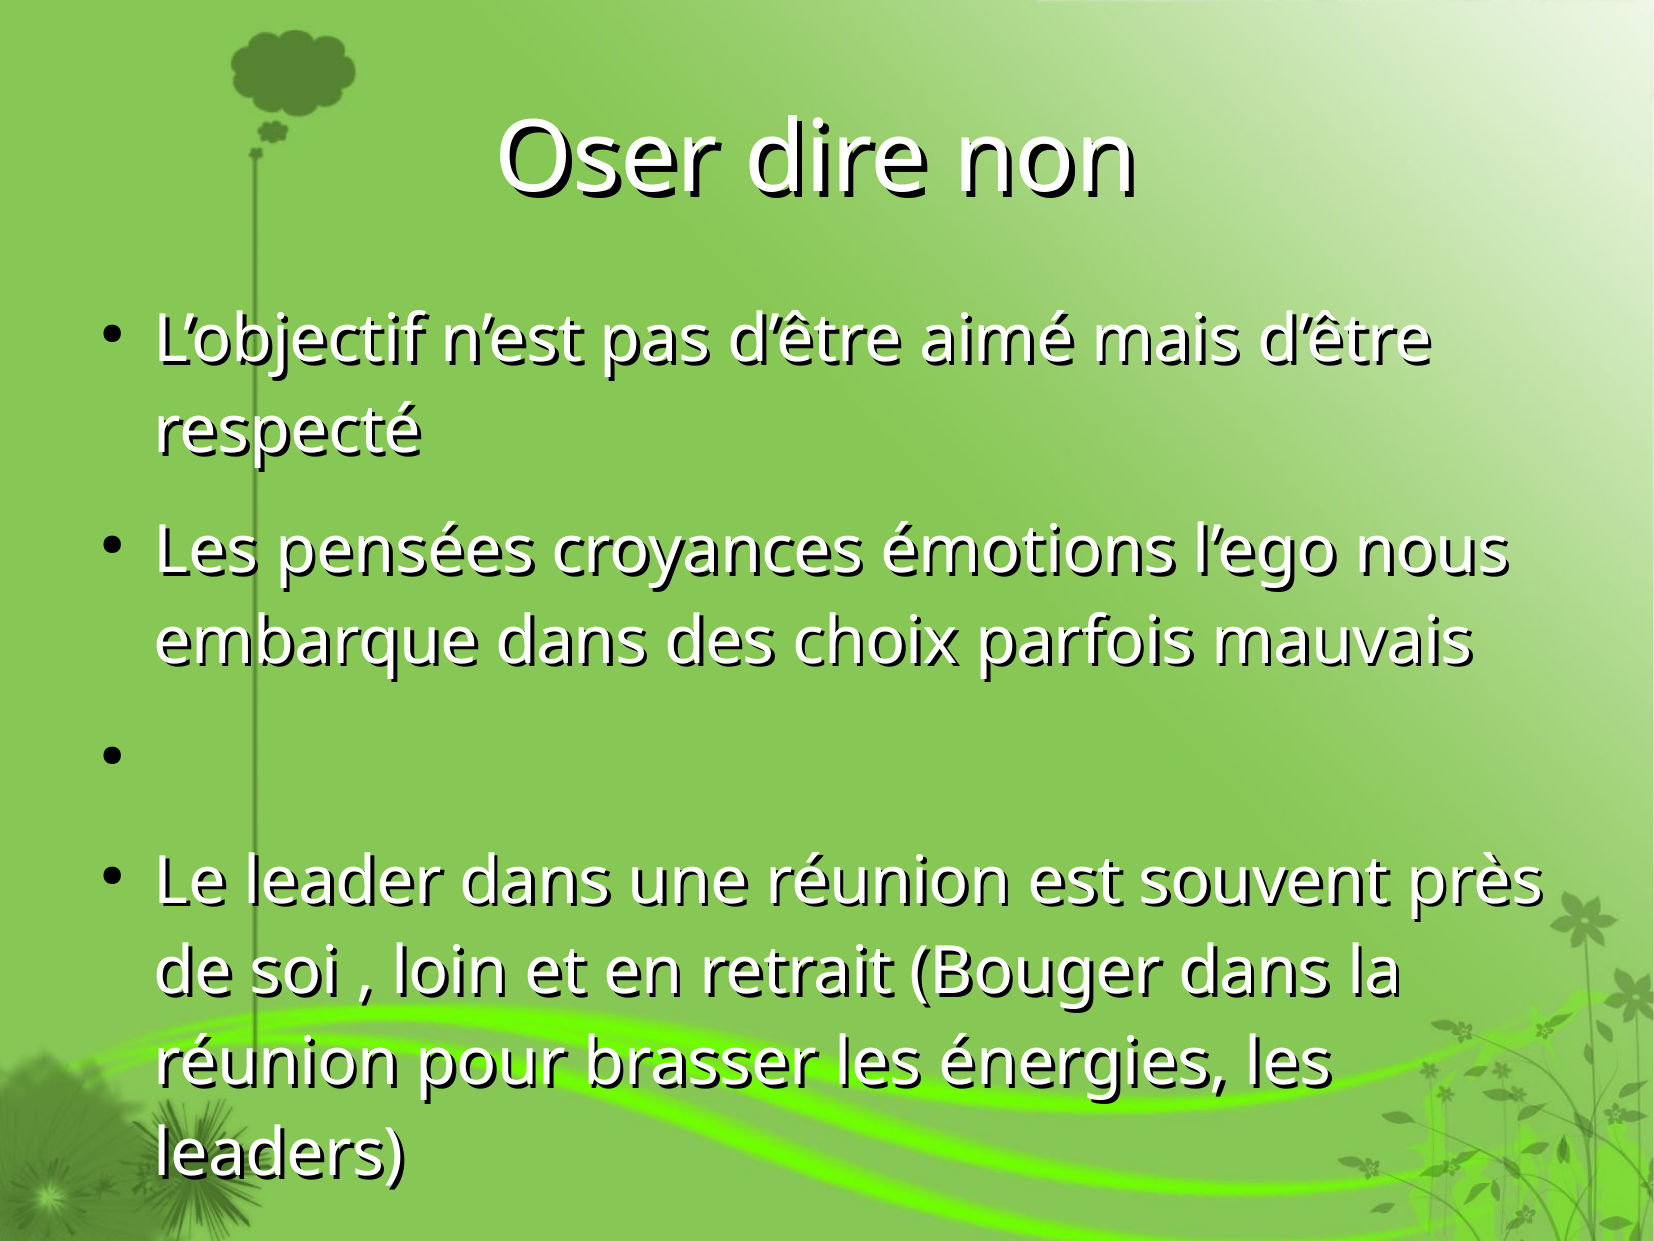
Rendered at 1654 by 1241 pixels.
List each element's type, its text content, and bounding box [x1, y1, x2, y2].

picture [0, 0, 1654, 1241]
list L’objectif n’est pas d’être aimé mais d’être respecté Les pensées croyances émotions l’ego nous embarque dans des choix parfois mauvais Le leader dans une réunion est souvent près de soi , loin et en retrait (Bouger dans la réunion pour brasser les énergies, les leaders) Leléche bottes lui donner les tâches les plus ingrates. Le leader négatif l’écouter il a peut-être vu qqcose que lesautres n’ontpas vu [82, 290, 1571, 1241]
title Oser dire non [82, 49, 1571, 257]
